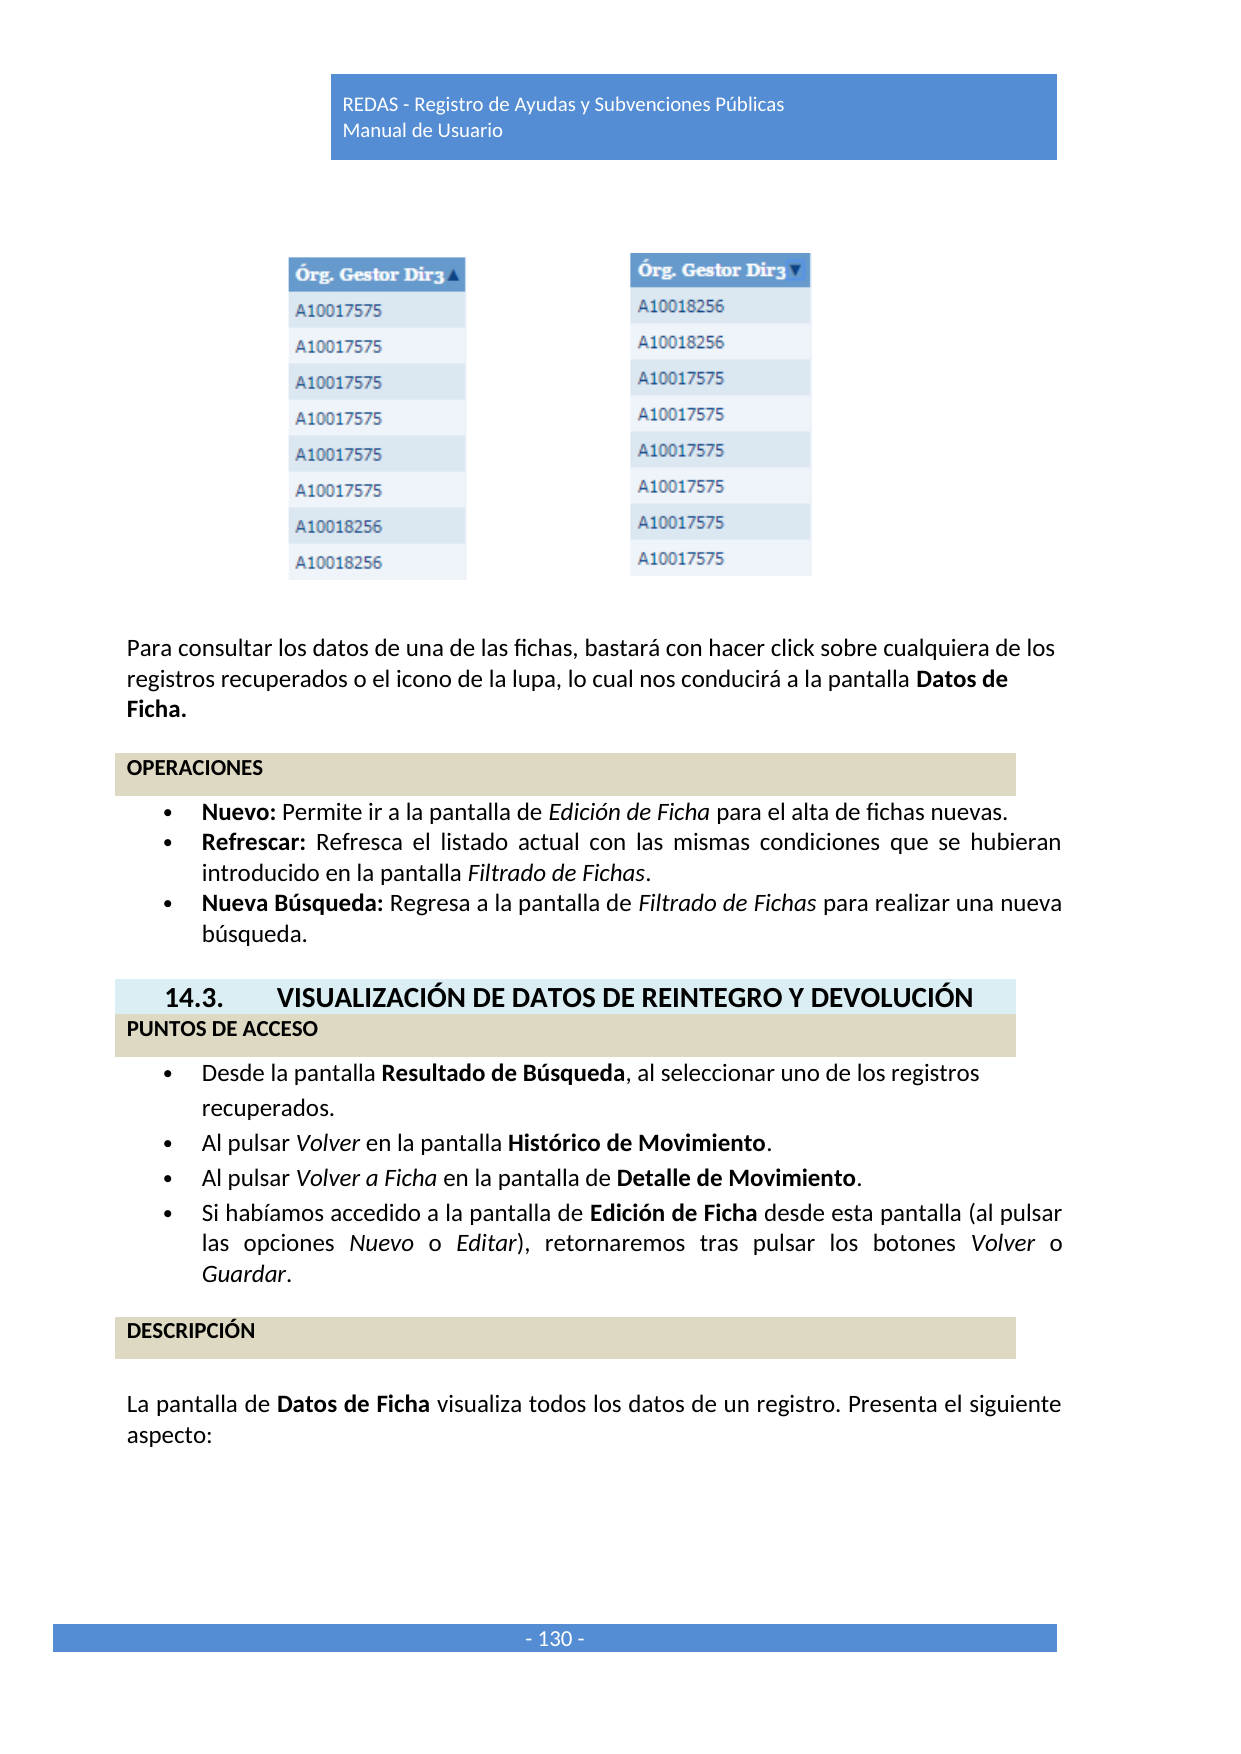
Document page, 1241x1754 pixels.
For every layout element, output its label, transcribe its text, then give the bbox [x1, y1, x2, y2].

list Al pulsar Volver en la pantalla Histórico de Movimiento. [164, 1127, 1062, 1157]
table_cell PUNTOS DE ACCESO [115, 1014, 1016, 1057]
list Refrescar: Refresca el listado actual con las mismas condiciones que se hubieran introducido en la pantalla Filtrado de Fichas. [164, 826, 1062, 887]
table_header VISUALIZACIÓN DE DATOS DE REINTEGRO Y DEVOLUCIÓN [115, 979, 1016, 1014]
text Para consultar los datos de una de las fichas, bastará con hacer click sobre cualquiera de los registros recuperados o el icono de la lupa, lo cual nos conducirá a la pantalla Datos de Ficha. [127, 632, 1062, 724]
list Nueva Búsqueda: Regresa a la pantalla de Filtrado de Fichas para realizar una nueva búsqueda. [164, 887, 1062, 948]
picture [629, 253, 812, 576]
picture [288, 256, 467, 580]
list Al pulsar Volver a Ficha en la pantalla de Detalle de Movimiento. [164, 1162, 1062, 1192]
table_header OPERACIONES [115, 753, 1016, 796]
table_header DESCRIPCIÓN [115, 1317, 1016, 1359]
list Desde la pantalla Resultado de Búsqueda, al seleccionar uno de los registros recuperados. [164, 1057, 1062, 1122]
list Si habíamos accedido a la pantalla de Edición de Ficha desde esta pantalla (al pulsar las opciones Nuevo o Editar), retornaremos tras pulsar los botones Volver o Guardar. [164, 1197, 1062, 1288]
list Nuevo: Permite ir a la pantalla de Edición de Ficha para el alta de fichas nuevas. [164, 796, 1062, 826]
text La pantalla de Datos de Ficha visualiza todos los datos de un registro. Presenta el siguiente aspecto: [127, 1388, 1062, 1449]
